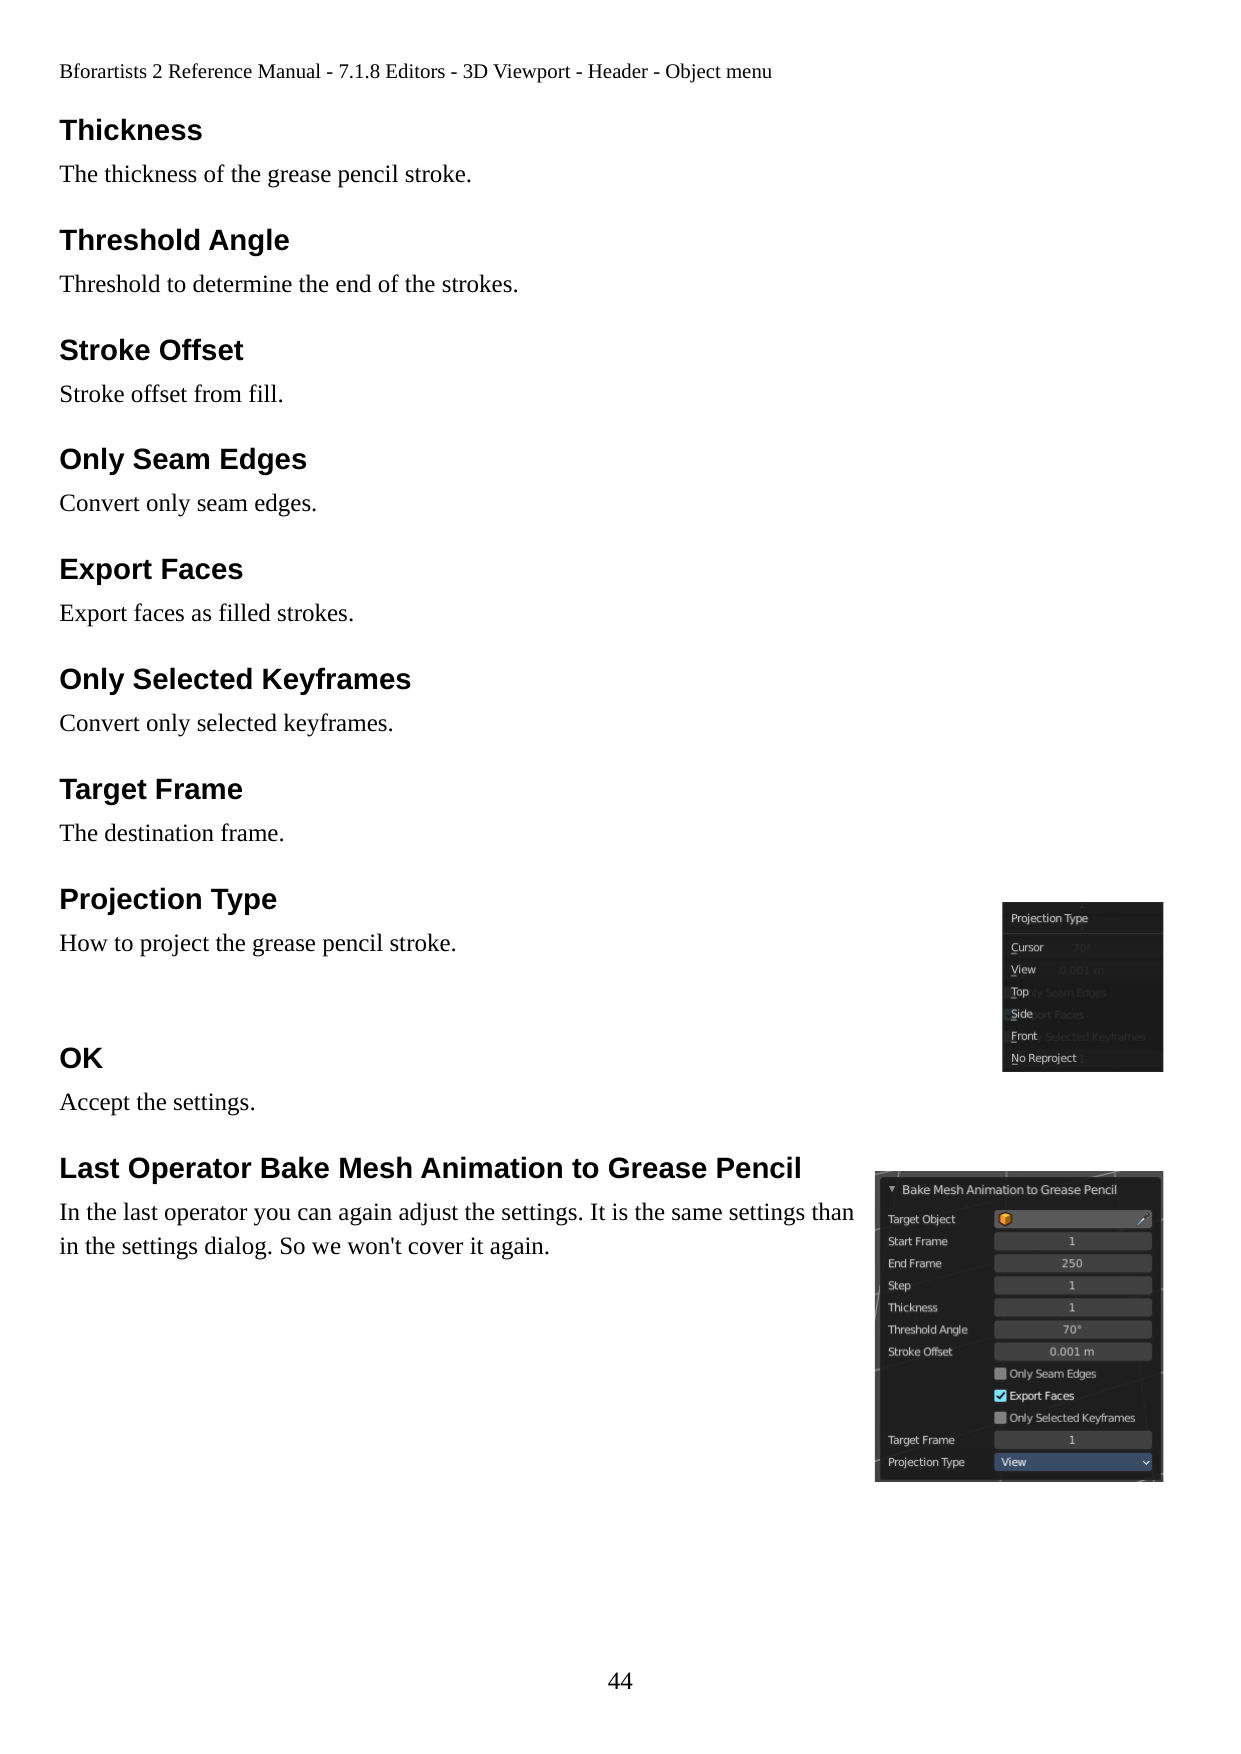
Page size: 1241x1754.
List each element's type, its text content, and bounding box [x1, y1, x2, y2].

picture [874, 1171, 1164, 1482]
subtitle Thickness [59, 113, 1181, 146]
subtitle Only Seam Edges [59, 442, 1181, 476]
picture [1002, 902, 1164, 1072]
text Convert only seam edges. [59, 488, 1181, 517]
subtitle Last Operator Bake Mesh Animation to Grease Pencil [59, 1151, 1181, 1184]
text Accept the settings. [59, 1087, 1181, 1116]
subtitle Target Frame [59, 772, 1181, 806]
text In the last operator you can again adjust the settings. It is the same settings than in the settings dialog. So we won't cover it again. [59, 1197, 874, 1260]
subtitle Projection Type [59, 882, 1181, 916]
text Convert only selected keyframes. [59, 708, 1181, 737]
subtitle Export Faces [59, 552, 1181, 586]
subtitle OK [59, 1041, 1181, 1074]
text The destination frame. [59, 818, 1181, 847]
text Stroke offset from fill. [59, 379, 1181, 407]
subtitle Only Selected Keyframes [59, 662, 1181, 696]
text How to project the grease pencil stroke. [59, 928, 1002, 957]
text The thickness of the grease pencil stroke. [59, 159, 1181, 188]
text Export faces as filled strokes. [59, 598, 1181, 627]
subtitle Threshold Angle [59, 222, 1181, 256]
subtitle Stroke Offset [59, 332, 1181, 366]
text Threshold to determine the end of the strokes. [59, 269, 1181, 297]
